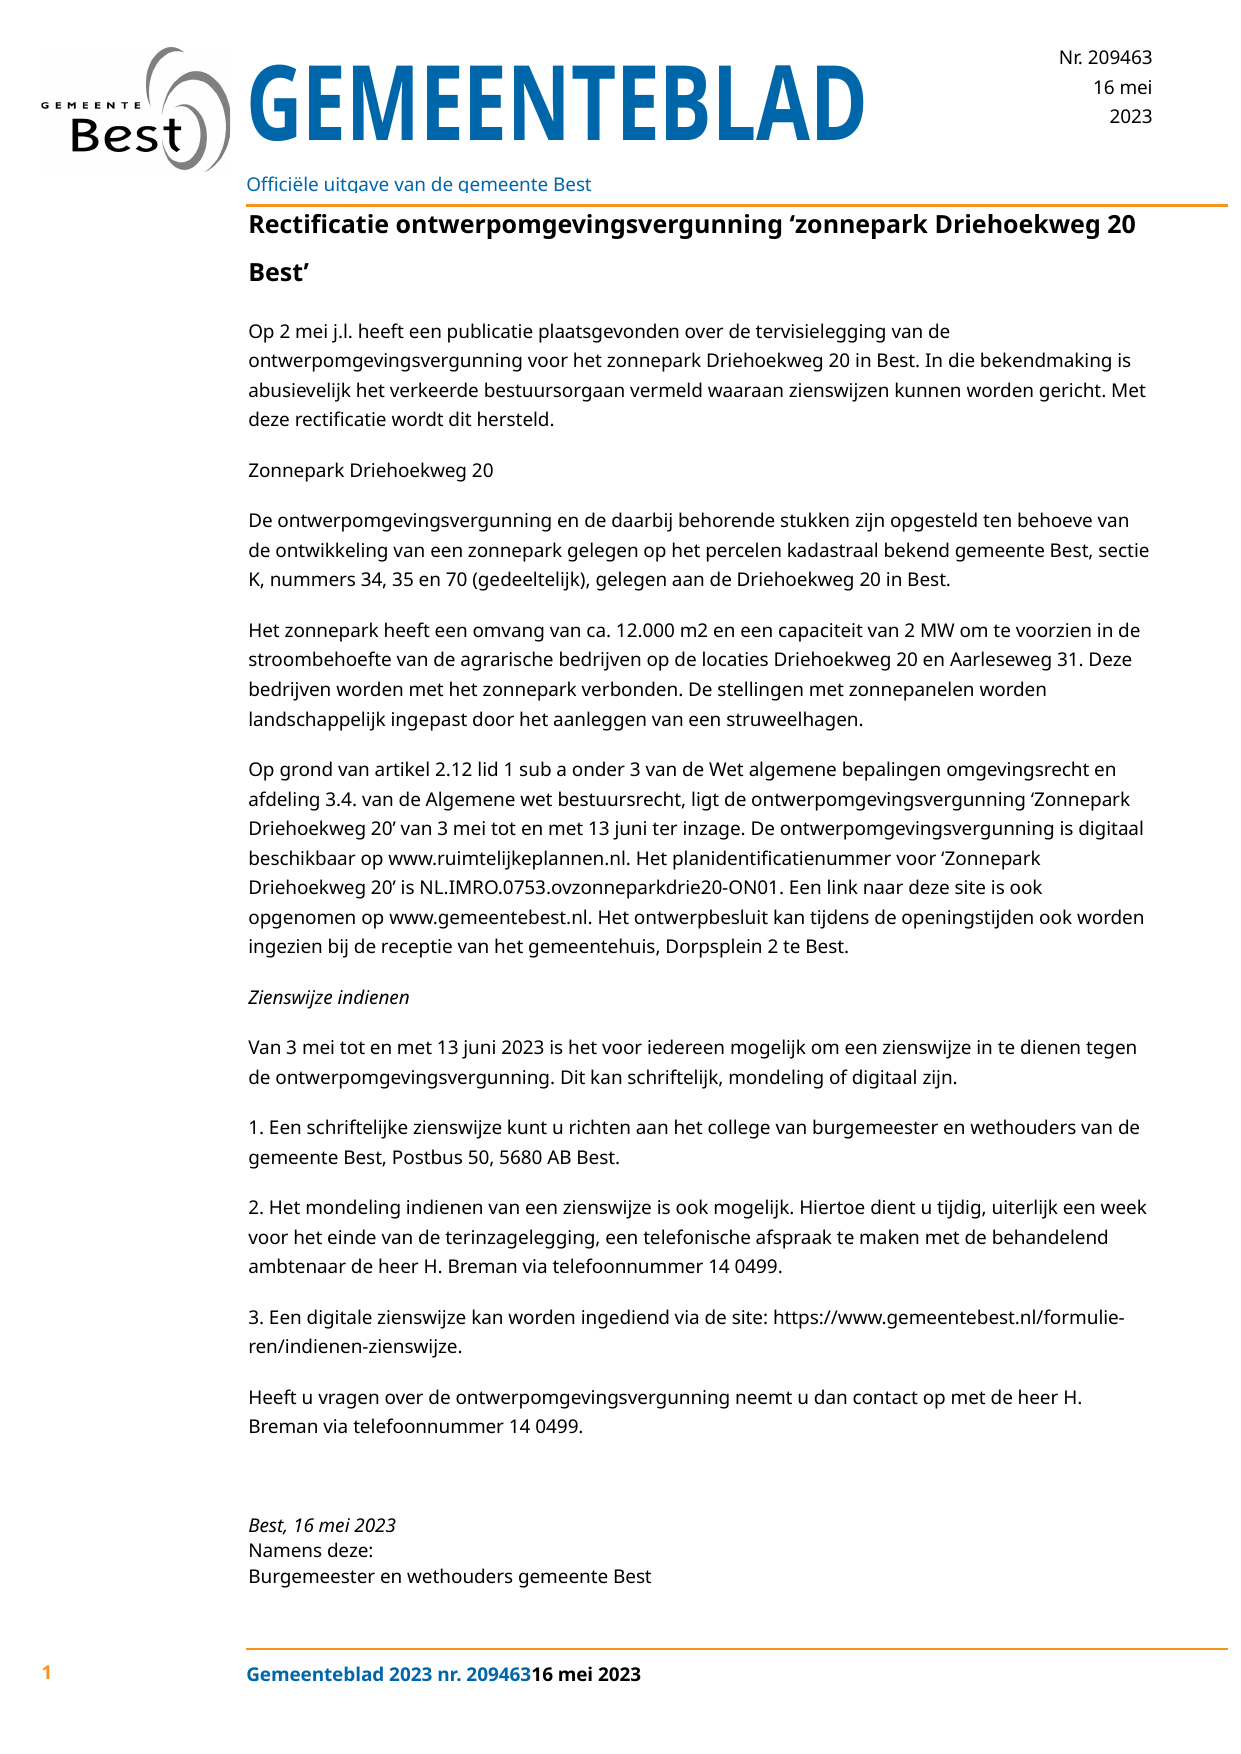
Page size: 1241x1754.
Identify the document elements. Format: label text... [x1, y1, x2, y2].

text Best, 16 mei 2023 [248, 1512, 1152, 1538]
text Namens deze: [248, 1538, 1152, 1563]
text Van 3 mei tot en met 13 juni 2023 is het voor iedereen mogelijk om een zienswijze in te dienen tegen de ontwerpomgevingsvergunning. Dit kan schriftelijk, mondeling of digitaal zijn. [248, 1034, 1152, 1090]
text Burgemeester en wethouders gemeente Best [248, 1563, 1152, 1589]
text 2. Het mondeling indienen van een zienswijze is ook mogelijk. Hiertoe dient u tijdig, uiterlijk een week voor het einde van de terinzagelegging, een telefonische afspraak te maken met de behandelend ambtenaar de heer H. Breman via telefoonnummer 14 0499. [248, 1194, 1152, 1279]
text 3. Een digitale zienswijze kan worden ingediend via de site: https://www.gemeentebest.nl/formulie- ren/indienen-zienswijze. [248, 1304, 1152, 1359]
text Op grond van artikel 2.12 lid 1 sub a onder 3 van de Wet algemene bepalingen omgevingsrecht en afdeling 3.4. van de Algemene wet bestuursrecht, ligt de ontwerpomgevingsvergunning ‘Zonnepark Driehoekweg 20’ van 3 mei tot en met 13 juni ter inzage. De ontwerpomgevingsvergunning is digitaal beschikbaar op www.ruimtelijkeplannen.nl. Het planidentificatienummer voor ‘Zonnepark Driehoekweg 20’ is NL.IMRO.0753.ovzonneparkdrie20-ON01. Een link naar deze site is ook opgenomen op www.gemeentebest.nl. Het ontwerpbesluit kan tijdens de openingstijden ook worden ingezien bij de receptie van het gemeentehuis, Dorpsplein 2 te Best. [248, 756, 1152, 959]
text Rectificatie ontwerpomgevingsvergunning ‘zonnepark Driehoekweg 20 Best’ [248, 207, 1152, 288]
text Op 2 mei j.l. heeft een publicatie plaatsgevonden over de tervisielegging van de ontwerpomgevingsvergunning voor het zonnepark Driehoekweg 20 in Best. In die bekendmaking is abusievelijk het verkeerde bestuursorgaan vermeld waaraan zienswijzen kunnen worden gericht. Met deze rectificatie wordt dit hersteld. [248, 318, 1152, 432]
text Het zonnepark heeft een omvang van ca. 12.000 m2 en een capaciteit van 2 MW om te voorzien in de stroombehoefte van de agrarische bedrijven op de locaties Driehoekweg 20 en Aarleseweg 31. Deze bedrijven worden met het zonnepark verbonden. De stellingen met zonnepanelen worden landschappelijk ingepast door het aanleggen van een struweelhagen. [248, 617, 1152, 732]
text Zonnepark Driehoekweg 20 [248, 457, 1152, 483]
text Heeft u vragen over de ontwerpomgevingsvergunning neemt u dan contact op met de heer H. Breman via telefoonnummer 14 0499. [248, 1384, 1152, 1439]
text De ontwerpomgevingsvergunning en de daarbij behorende stukken zijn opgesteld ten behoeve van de ontwikkeling van een zonnepark gelegen op het percelen kadastraal bekend gemeente Best, sectie K, nummers 34, 35 en 70 (gedeeltelijk), gelegen aan de Driehoekweg 20 in Best. [248, 507, 1152, 592]
picture [41, 47, 231, 172]
text Zienswijze indienen [248, 984, 1152, 1010]
text 1. Een schriftelijke zienswijze kunt u richten aan het college van burgemeester en wethouders van de gemeente Best, Postbus 50, 5680 AB Best. [248, 1114, 1152, 1170]
